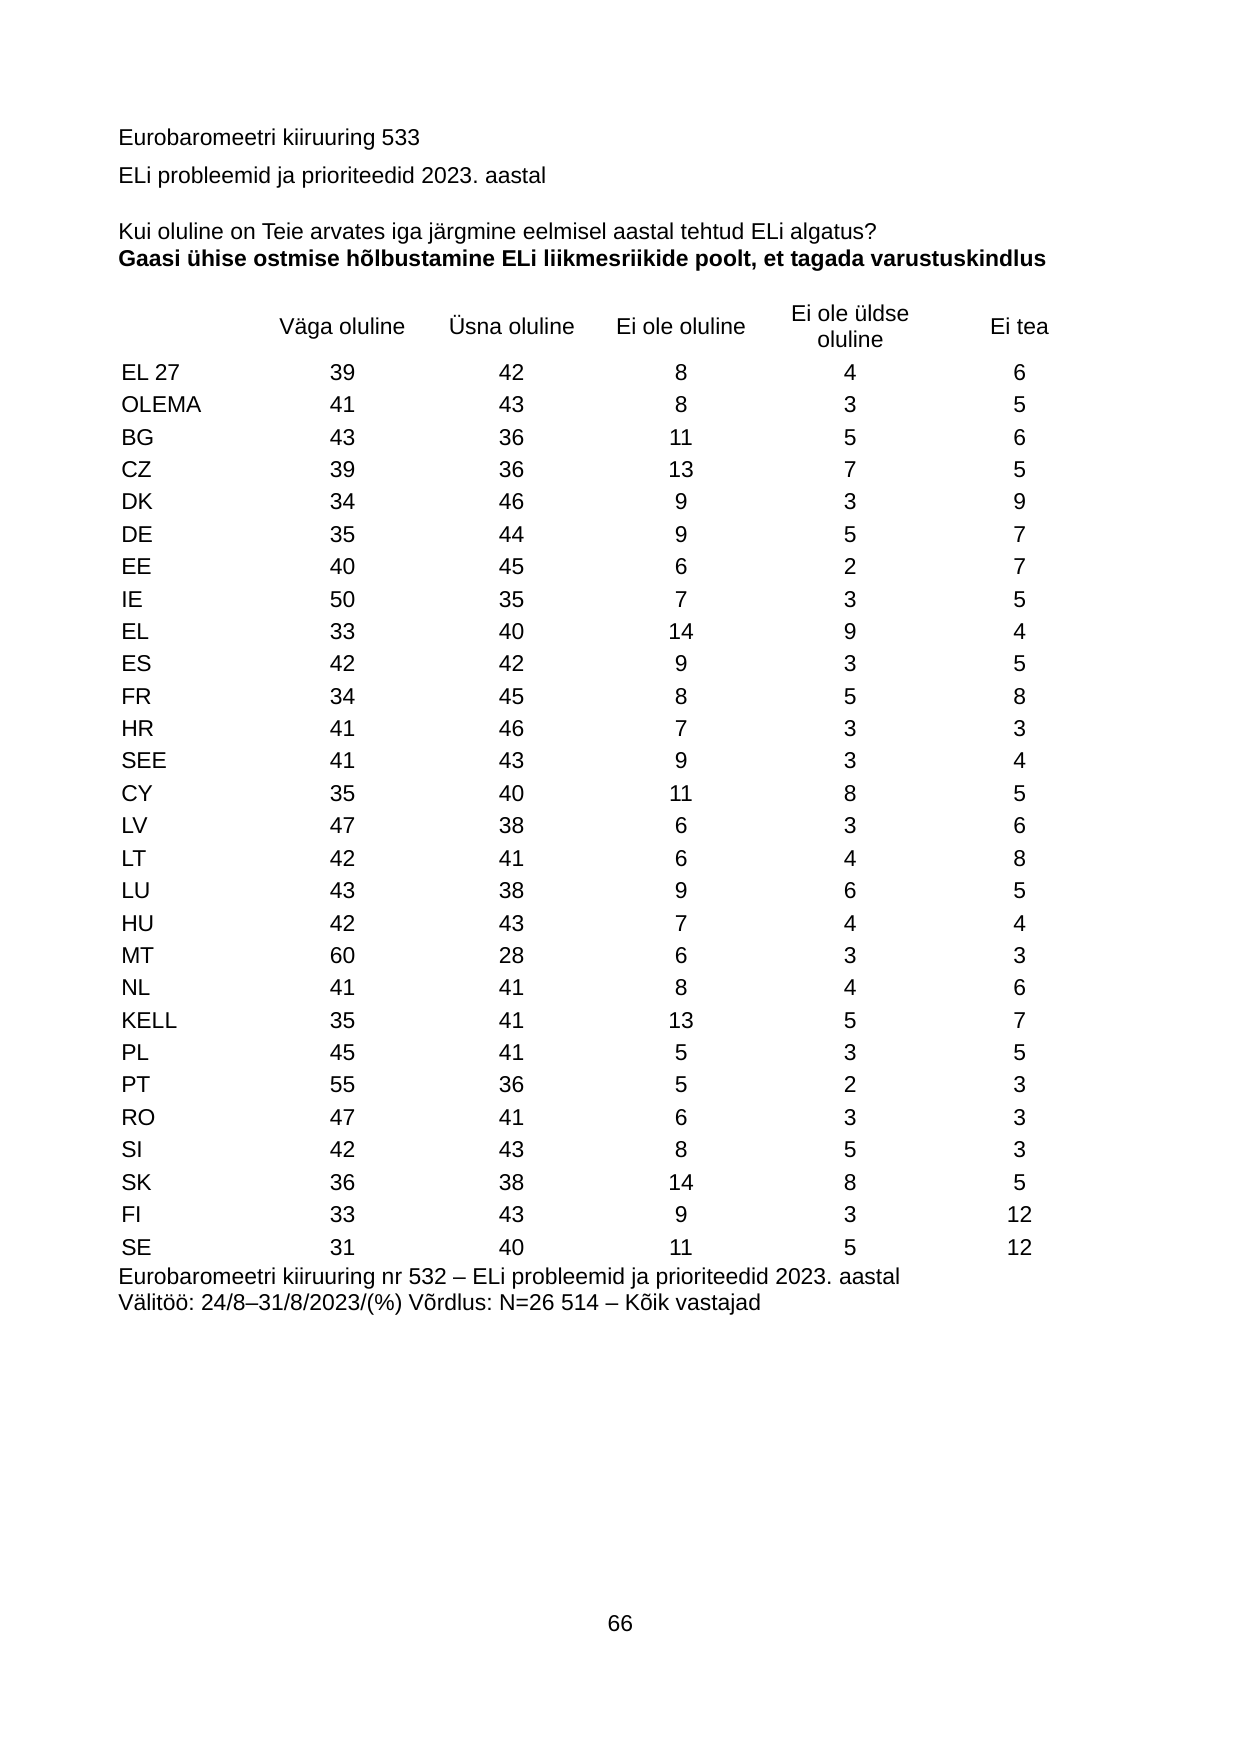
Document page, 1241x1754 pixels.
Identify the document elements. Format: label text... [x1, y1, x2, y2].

table_cell 60 [258, 939, 427, 971]
table_cell 6 [935, 421, 1104, 453]
table_cell 4 [935, 906, 1104, 939]
table_cell 55 [258, 1069, 427, 1101]
table_cell 14 [596, 615, 765, 647]
table_cell 36 [258, 1166, 427, 1198]
table_cell 35 [258, 518, 427, 550]
table_cell 3 [765, 647, 935, 680]
table_cell 5 [935, 583, 1104, 615]
table_cell SI [118, 1133, 258, 1166]
table_cell 9 [596, 874, 765, 906]
table_cell 42 [427, 647, 596, 680]
table_cell 7 [935, 518, 1104, 550]
table_cell 40 [427, 777, 596, 809]
table_cell 42 [258, 647, 427, 680]
table_cell KELL [118, 1004, 258, 1036]
table_cell LT [118, 842, 258, 874]
table_cell 5 [765, 421, 935, 453]
table_cell 5 [765, 1004, 935, 1036]
table_cell 4 [765, 356, 935, 388]
table_cell 8 [596, 971, 765, 1004]
table_cell PL [118, 1036, 258, 1068]
table_cell 3 [935, 939, 1104, 971]
table_cell 9 [596, 485, 765, 518]
table_cell SE [118, 1230, 258, 1263]
table_cell 45 [258, 1036, 427, 1068]
table_cell 42 [258, 1133, 427, 1166]
table_cell HU [118, 906, 258, 939]
table_cell 38 [427, 1166, 596, 1198]
table_cell 35 [258, 777, 427, 809]
table_cell EE [118, 550, 258, 582]
table_cell 3 [935, 1133, 1104, 1166]
table_header Ei ole oluline [596, 297, 765, 356]
table_cell 39 [258, 453, 427, 485]
table_cell SK [118, 1166, 258, 1198]
table_cell 5 [935, 1166, 1104, 1198]
table_cell 5 [935, 1036, 1104, 1068]
table_cell 28 [427, 939, 596, 971]
table_cell 38 [427, 809, 596, 842]
table_cell NL [118, 971, 258, 1004]
table_cell 45 [427, 680, 596, 712]
table_cell 40 [427, 1230, 596, 1263]
table_cell 8 [935, 842, 1104, 874]
table_cell 11 [596, 421, 765, 453]
table_cell 3 [765, 745, 935, 777]
table_cell 31 [258, 1230, 427, 1263]
table_cell 41 [427, 842, 596, 874]
table_cell 13 [596, 453, 765, 485]
table_cell 43 [258, 874, 427, 906]
table_cell 8 [596, 388, 765, 421]
table_cell RO [118, 1101, 258, 1133]
table_cell 34 [258, 680, 427, 712]
table_cell 8 [765, 1166, 935, 1198]
table_cell 33 [258, 615, 427, 647]
table_cell 41 [427, 1036, 596, 1068]
table_cell 5 [596, 1036, 765, 1068]
table_cell 8 [596, 356, 765, 388]
table_cell HR [118, 712, 258, 744]
table_cell 12 [935, 1230, 1104, 1263]
table_cell 41 [258, 971, 427, 1004]
table_cell 41 [427, 1004, 596, 1036]
table_cell 3 [765, 583, 935, 615]
table_cell 44 [427, 518, 596, 550]
table_cell 9 [596, 647, 765, 680]
table_cell 3 [935, 1069, 1104, 1101]
table_cell 41 [258, 745, 427, 777]
table_cell DK [118, 485, 258, 518]
table_cell 47 [258, 1101, 427, 1133]
table_cell DE [118, 518, 258, 550]
table_cell 6 [935, 971, 1104, 1004]
table_cell 4 [935, 615, 1104, 647]
table_cell 3 [935, 712, 1104, 744]
table_cell 36 [427, 453, 596, 485]
table_cell 6 [596, 809, 765, 842]
table_cell EL [118, 615, 258, 647]
table_cell MT [118, 939, 258, 971]
table_cell 3 [765, 388, 935, 421]
table_cell 42 [427, 356, 596, 388]
table_cell 5 [935, 874, 1104, 906]
table_cell 5 [935, 388, 1104, 421]
table_cell 41 [427, 1101, 596, 1133]
table_header Üsna oluline [427, 297, 596, 356]
table_cell 40 [427, 615, 596, 647]
table_cell 2 [765, 550, 935, 582]
table_cell 43 [258, 421, 427, 453]
table_cell 11 [596, 1230, 765, 1263]
table_cell 41 [258, 712, 427, 744]
table_cell 33 [258, 1198, 427, 1230]
table_cell 3 [765, 939, 935, 971]
table_cell 8 [596, 1133, 765, 1166]
table_header [118, 297, 258, 356]
table_cell 3 [765, 712, 935, 744]
table_cell SEE [118, 745, 258, 777]
table_cell CY [118, 777, 258, 809]
table_header Väga oluline [258, 297, 427, 356]
table_cell 4 [765, 971, 935, 1004]
table_cell LU [118, 874, 258, 906]
table_cell 3 [765, 1101, 935, 1133]
table_cell 9 [596, 745, 765, 777]
table_cell 34 [258, 485, 427, 518]
table_cell 6 [935, 356, 1104, 388]
table_cell 5 [765, 1133, 935, 1166]
table_cell 42 [258, 906, 427, 939]
table_cell 39 [258, 356, 427, 388]
table_cell 41 [427, 971, 596, 1004]
table_cell CZ [118, 453, 258, 485]
table_cell OLEMA [118, 388, 258, 421]
table_cell 36 [427, 421, 596, 453]
table_cell 6 [596, 550, 765, 582]
table_cell 8 [765, 777, 935, 809]
table_cell 43 [427, 1133, 596, 1166]
table_cell 11 [596, 777, 765, 809]
table_header Ei tea [935, 297, 1104, 356]
table_cell PT [118, 1069, 258, 1101]
table_cell 6 [596, 842, 765, 874]
table_cell 36 [427, 1069, 596, 1101]
text Kui oluline on Teie arvates iga järgmine eelmisel aastal tehtud ELi algatus? [118, 218, 1122, 244]
table_cell 14 [596, 1166, 765, 1198]
table_cell 5 [765, 680, 935, 712]
table_cell 46 [427, 485, 596, 518]
table_cell 43 [427, 906, 596, 939]
table_cell 4 [935, 745, 1104, 777]
table_cell 7 [935, 550, 1104, 582]
table_cell 12 [935, 1198, 1104, 1230]
table_cell 3 [935, 1101, 1104, 1133]
table_cell IE [118, 583, 258, 615]
table_cell 9 [765, 615, 935, 647]
table_cell 13 [596, 1004, 765, 1036]
table_cell 7 [765, 453, 935, 485]
table_cell FR [118, 680, 258, 712]
table_cell BG [118, 421, 258, 453]
text Välitöö: 24/8–31/8/2023/(%) Võrdlus: N=26 514 – Kõik vastajad [118, 1289, 1122, 1316]
table_cell 5 [935, 453, 1104, 485]
table_cell 35 [427, 583, 596, 615]
table_cell 3 [765, 809, 935, 842]
text Eurobaromeetri kiiruuring nr 532 – ELi probleemid ja prioriteedid 2023. aastal [118, 1263, 1122, 1289]
table_cell 7 [935, 1004, 1104, 1036]
table_cell 8 [596, 680, 765, 712]
table_cell 3 [765, 1198, 935, 1230]
text Gaasi ühise ostmise hõlbustamine ELi liikmesriikide poolt, et tagada varustuskindlus [118, 244, 1122, 271]
table_cell 47 [258, 809, 427, 842]
table_cell 50 [258, 583, 427, 615]
table_cell 3 [765, 1036, 935, 1068]
table_cell 42 [258, 842, 427, 874]
table_cell EL 27 [118, 356, 258, 388]
table_cell FI [118, 1198, 258, 1230]
table_cell 7 [596, 583, 765, 615]
table_cell 2 [765, 1069, 935, 1101]
table_cell 4 [765, 842, 935, 874]
table_cell 5 [596, 1069, 765, 1101]
table_cell 7 [596, 712, 765, 744]
table_cell 5 [765, 1230, 935, 1263]
table_cell 8 [935, 680, 1104, 712]
table_cell 45 [427, 550, 596, 582]
table_cell 6 [765, 874, 935, 906]
table_cell 46 [427, 712, 596, 744]
table_cell ES [118, 647, 258, 680]
table_cell 3 [765, 485, 935, 518]
table_cell 6 [596, 939, 765, 971]
table_cell 35 [258, 1004, 427, 1036]
table_cell 38 [427, 874, 596, 906]
table_cell 5 [935, 647, 1104, 680]
table_cell 6 [596, 1101, 765, 1133]
table_cell 4 [765, 906, 935, 939]
table_cell 40 [258, 550, 427, 582]
table_cell 6 [935, 809, 1104, 842]
table_cell 43 [427, 388, 596, 421]
table_cell 9 [596, 518, 765, 550]
table_cell 43 [427, 1198, 596, 1230]
table_cell 5 [765, 518, 935, 550]
table_cell 9 [935, 485, 1104, 518]
table_cell 43 [427, 745, 596, 777]
table_cell 5 [935, 777, 1104, 809]
table_cell 41 [258, 388, 427, 421]
table_header Ei ole üldse oluline [765, 297, 935, 356]
table_cell 9 [596, 1198, 765, 1230]
table_cell 7 [596, 906, 765, 939]
table_cell LV [118, 809, 258, 842]
